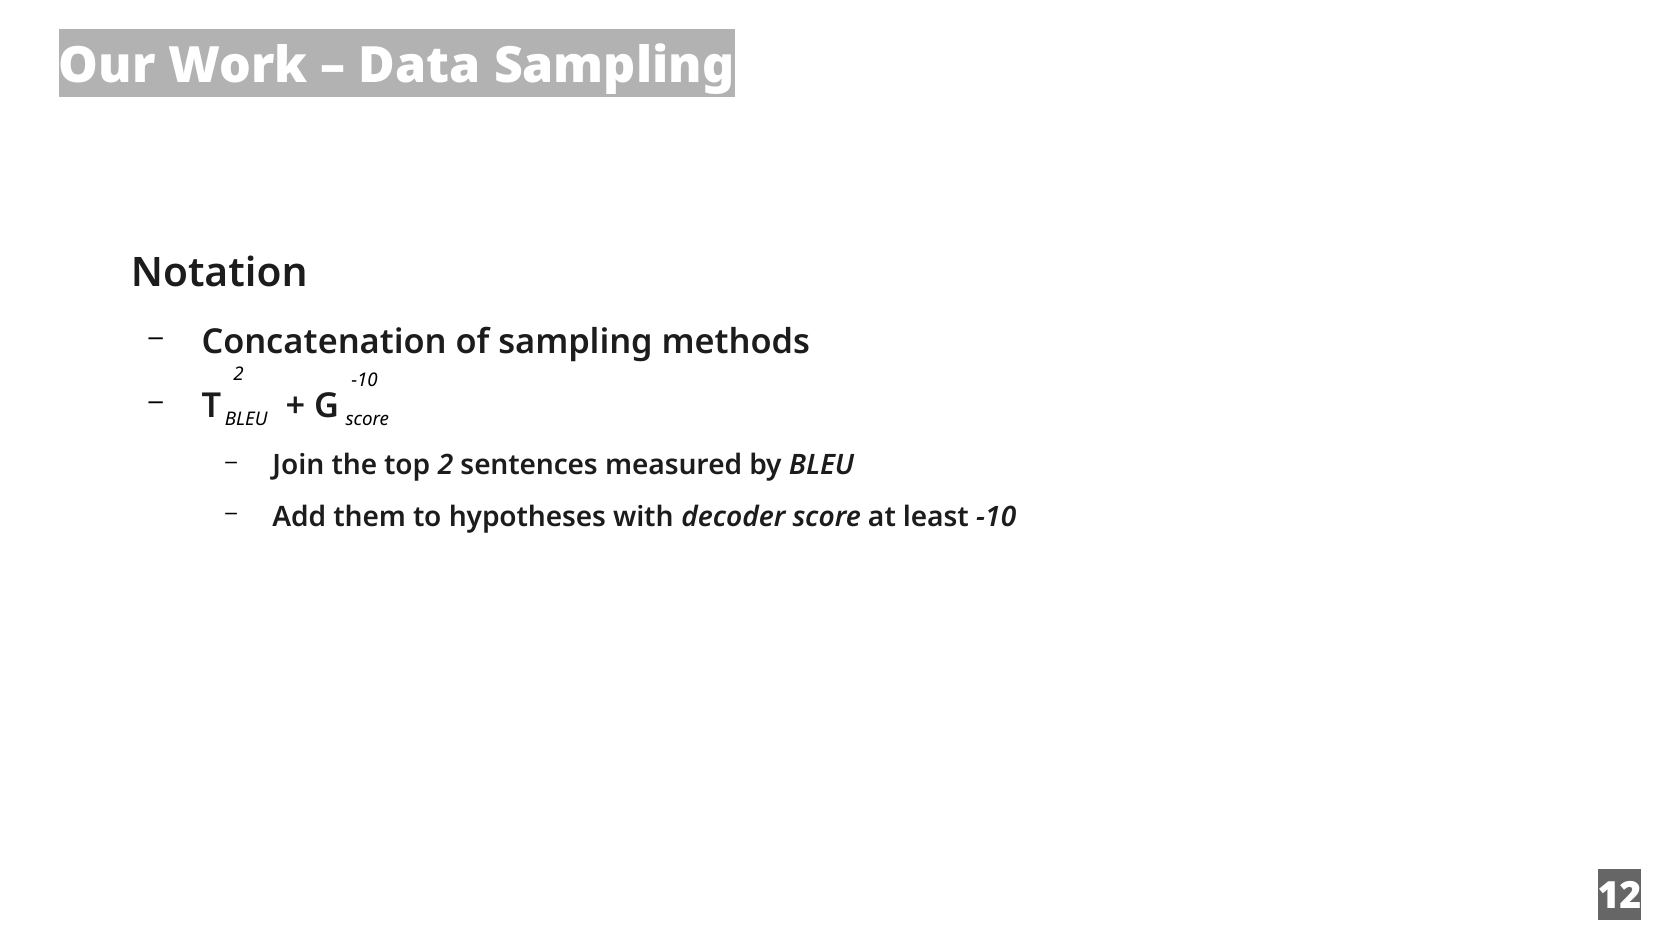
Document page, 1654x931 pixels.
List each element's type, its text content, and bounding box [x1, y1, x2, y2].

title Our Work – Data Sampling [59, 0, 1595, 98]
list Notation Concatenation of sampling methods T + G Join the top 2 sentences measured by BLEU Add them to hypotheses with decoder score at least -10 [60, 243, 1566, 820]
text_box BLEU [210, 398, 305, 448]
text_box score [330, 398, 440, 448]
text_box -10 [336, 358, 414, 398]
text_box 2 [218, 352, 267, 398]
